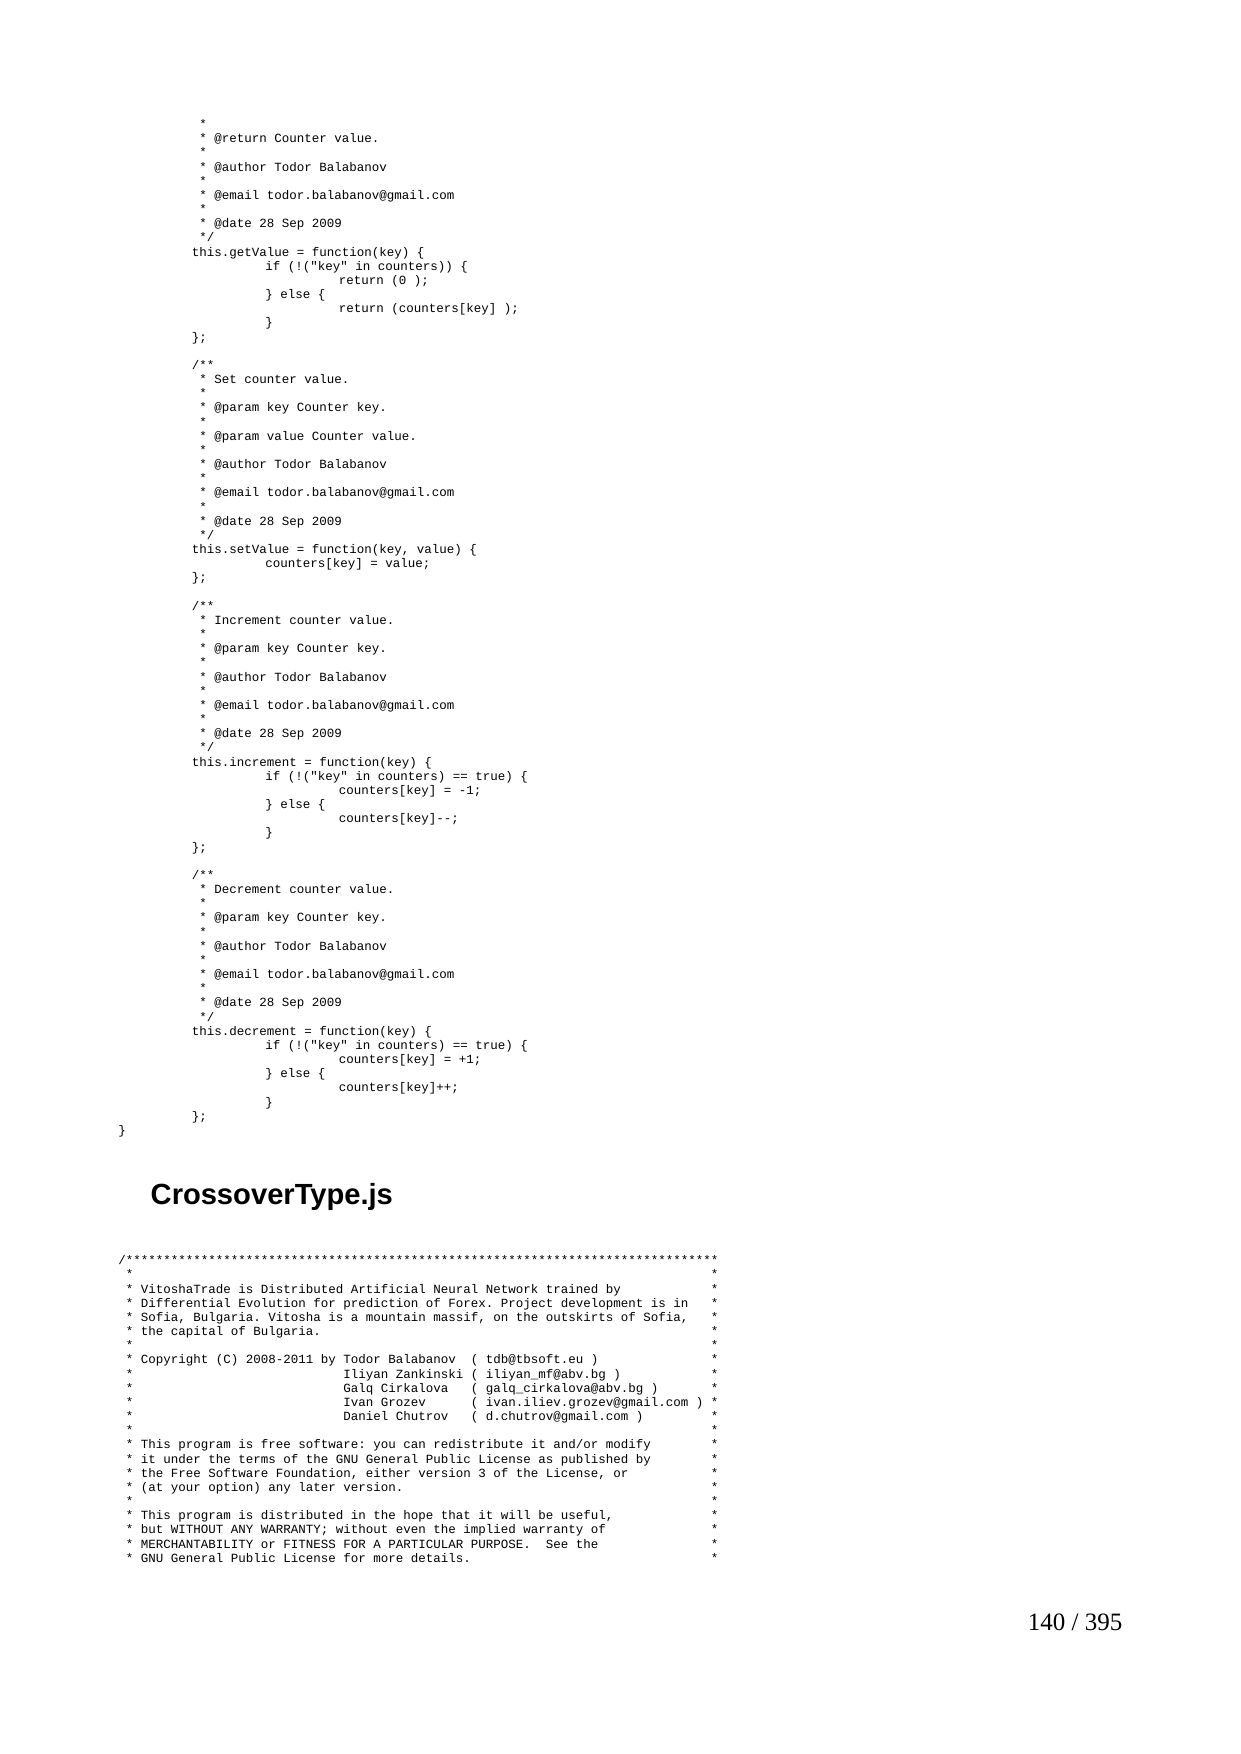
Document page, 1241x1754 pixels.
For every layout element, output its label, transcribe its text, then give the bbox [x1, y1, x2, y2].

text }; [118, 841, 1122, 855]
text this.setValue = function(key, value) { [118, 543, 1122, 557]
text * @date 28 Sep 2009 [118, 515, 1122, 529]
text counters[key] = -1; [118, 784, 1122, 798]
subtitle CrossoverType.js [118, 1177, 1122, 1211]
text * [118, 713, 1122, 727]
text * [118, 926, 1122, 940]
text * This program is free software: you can redistribute it and/or modify * [118, 1438, 1122, 1453]
text * [118, 416, 1122, 430]
text /******************************************************************************* [118, 1254, 1122, 1268]
text * [118, 175, 1122, 189]
text * [118, 501, 1122, 515]
text * [118, 656, 1122, 671]
text * Copyright (C) 2008-2011 by Todor Balabanov ( tdb@tbsoft.eu ) * [118, 1353, 1122, 1368]
text this.increment = function(key) { [118, 756, 1122, 770]
text }; [118, 1110, 1122, 1124]
text if (!("key" in counters)) { [118, 260, 1122, 274]
text this.decrement = function(key) { [118, 1025, 1122, 1039]
text * Daniel Chutrov ( d.chutrov@gmail.com ) * [118, 1410, 1122, 1424]
text if (!("key" in counters) == true) { [118, 770, 1122, 784]
text * @author Todor Balabanov [118, 161, 1122, 175]
text */ [118, 529, 1122, 543]
text * @date 28 Sep 2009 [118, 727, 1122, 741]
text * * [118, 1268, 1122, 1283]
text return (counters[key] ); [118, 302, 1122, 316]
text */ [118, 741, 1122, 756]
text * [118, 954, 1122, 968]
text if (!("key" in counters) == true) { [118, 1039, 1122, 1053]
text * * [118, 1424, 1122, 1438]
text * Ivan Grozev ( ivan.iliev.grozev@gmail.com ) * [118, 1396, 1122, 1410]
text * @email todor.balabanov@gmail.com [118, 699, 1122, 713]
text * @param key Counter key. [118, 642, 1122, 656]
text } else { [118, 1067, 1122, 1081]
text * @author Todor Balabanov [118, 671, 1122, 685]
text * * [118, 1495, 1122, 1509]
text * [118, 387, 1122, 401]
text * @param value Counter value. [118, 430, 1122, 444]
text * but WITHOUT ANY WARRANTY; without even the implied warranty of * [118, 1523, 1122, 1538]
text * @author Todor Balabanov [118, 458, 1122, 472]
text * the capital of Bulgaria. * [118, 1325, 1122, 1339]
text * This program is distributed in the hope that it will be useful, * [118, 1509, 1122, 1523]
text counters[key]--; [118, 812, 1122, 826]
text * it under the terms of the GNU General Public License as published by * [118, 1453, 1122, 1467]
text * [118, 685, 1122, 699]
text * @email todor.balabanov@gmail.com [118, 486, 1122, 501]
text * Set counter value. [118, 373, 1122, 387]
text } [118, 1124, 1122, 1138]
text */ [118, 1011, 1122, 1025]
text } [118, 1096, 1122, 1110]
text * [118, 897, 1122, 911]
text * @email todor.balabanov@gmail.com [118, 189, 1122, 203]
text /** [118, 600, 1122, 614]
text */ [118, 231, 1122, 246]
text return (0 ); [118, 274, 1122, 288]
text counters[key]++; [118, 1081, 1122, 1096]
text * [118, 628, 1122, 642]
text * Galq Cirkalova ( galq_cirkalova@abv.bg ) * [118, 1382, 1122, 1396]
text * @param key Counter key. [118, 911, 1122, 926]
text * [118, 444, 1122, 458]
text counters[key] = value; [118, 557, 1122, 571]
text * @date 28 Sep 2009 [118, 996, 1122, 1011]
text * MERCHANTABILITY or FITNESS FOR A PARTICULAR PURPOSE. See the * [118, 1538, 1122, 1552]
text } [118, 316, 1122, 331]
text this.getValue = function(key) { [118, 246, 1122, 260]
text * VitoshaTrade is Distributed Artificial Neural Network trained by * [118, 1283, 1122, 1297]
text * [118, 203, 1122, 217]
text * [118, 118, 1122, 132]
text * [118, 146, 1122, 161]
text } [118, 826, 1122, 841]
text * @date 28 Sep 2009 [118, 217, 1122, 231]
text * GNU General Public License for more details. * [118, 1552, 1122, 1566]
text /** [118, 359, 1122, 373]
text counters[key] = +1; [118, 1053, 1122, 1067]
text /** [118, 869, 1122, 883]
text * [118, 982, 1122, 996]
text * Sofia, Bulgaria. Vitosha is a mountain massif, on the outskirts of Sofia, * [118, 1311, 1122, 1325]
text * Increment counter value. [118, 614, 1122, 628]
text * @email todor.balabanov@gmail.com [118, 968, 1122, 982]
text * @return Counter value. [118, 132, 1122, 146]
text * * [118, 1339, 1122, 1353]
text }; [118, 571, 1122, 586]
text * Decrement counter value. [118, 883, 1122, 897]
text * Iliyan Zankinski ( iliyan_mf@abv.bg ) * [118, 1368, 1122, 1382]
text * @author Todor Balabanov [118, 940, 1122, 954]
text * [118, 472, 1122, 486]
text * (at your option) any later version. * [118, 1481, 1122, 1495]
text * the Free Software Foundation, either version 3 of the License, or * [118, 1467, 1122, 1481]
text } else { [118, 288, 1122, 302]
text }; [118, 331, 1122, 345]
text } else { [118, 798, 1122, 812]
text * Differential Evolution for prediction of Forex. Project development is in * [118, 1297, 1122, 1311]
text * @param key Counter key. [118, 401, 1122, 416]
